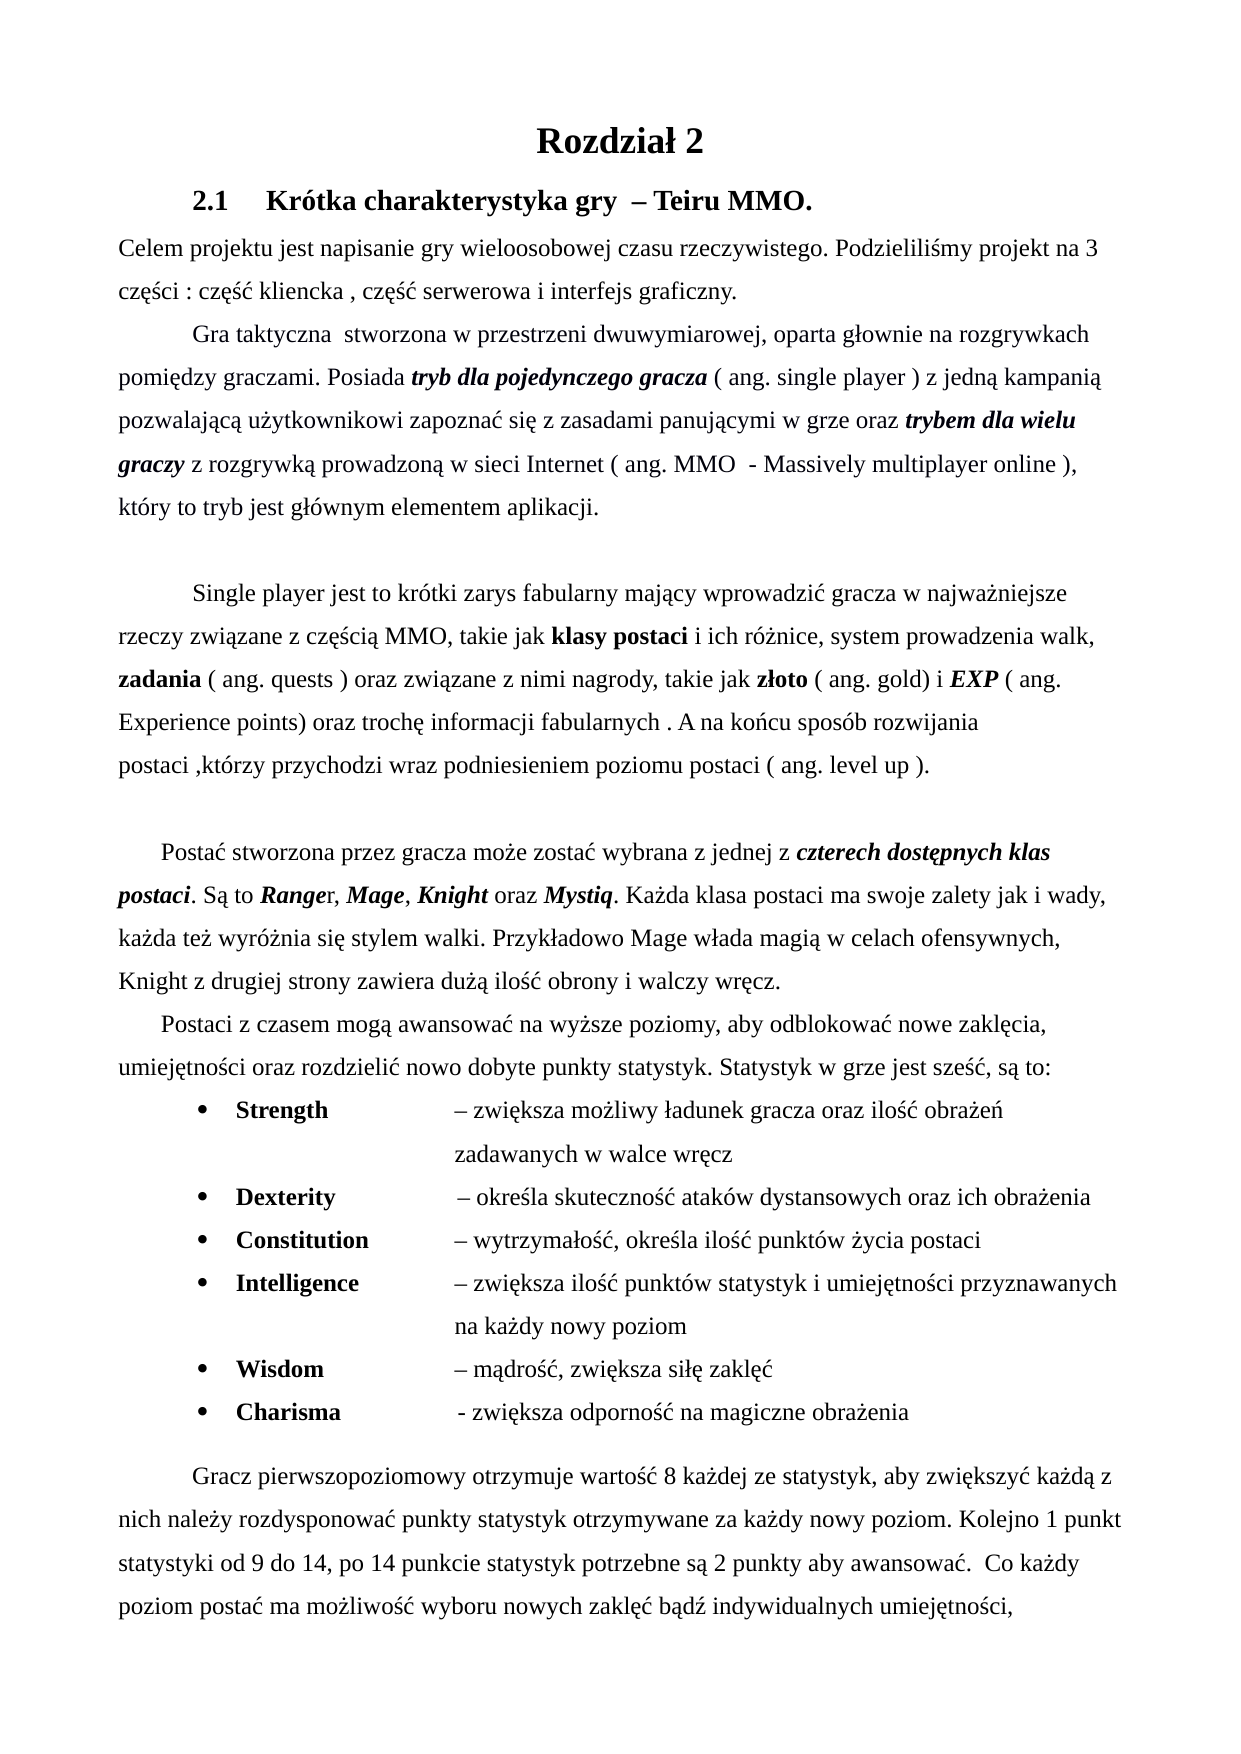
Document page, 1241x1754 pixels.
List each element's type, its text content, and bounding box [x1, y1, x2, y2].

list Dexterity – określa skuteczność ataków dystansowych oraz ich obrażenia [198, 1182, 1122, 1211]
text Postać stworzona przez gracza może zostać wybrana z jednej z czterech dostępnych klas postaci. Są to Ranger, Mage, Knight oraz Mystiq. Każda klasa postaci ma swoje zalety jak i wady, każda też wyróżnia się stylem walki. Przykładowo Mage włada magią w celach ofensywnych, Knight z drugiej strony zawiera dużą ilość obrony i walczy wręcz. [118, 837, 1122, 995]
list Strength – zwiększa możliwy ładunek gracza oraz ilość obrażeń zadawanych w walce wręcz [198, 1096, 1122, 1167]
text Gracz pierwszopoziomowy otrzymuje wartość 8 każdej ze statystyk, aby zwiększyć każdą z nich należy rozdysponować punkty statystyk otrzymywane za każdy nowy poziom. Kolejno 1 punkt statystyki od 9 do 14, po 14 punkcie statystyk potrzebne są 2 punkty aby awansować. Co każdy poziom postać ma możliwość wyboru nowych zaklęć bądź indywidualnych umiejętności, [118, 1461, 1122, 1619]
text 2.1 Krótka charakterystyka gry – Teiru MMO. [118, 183, 1122, 216]
text Rozdział 2 [118, 118, 1122, 161]
list Wisdom – mądrość, zwiększa siłę zaklęć [198, 1354, 1122, 1383]
list Intelligence – zwiększa ilość punktów statystyk i umiejętności przyznawanych na każdy nowy poziom [198, 1268, 1122, 1340]
text Celem projektu jest napisanie gry wieloosobowej czasu rzeczywistego. Podzieliliśmy projekt na 3 części : część kliencka , część serwerowa i interfejs graficzny. [118, 233, 1122, 305]
text Postaci z czasem mogą awansować na wyższe poziomy, aby odblokować nowe zaklęcia, umiejętności oraz rozdzielić nowo dobyte punkty statystyk. Statystyk w grze jest sześć, są to: [118, 1009, 1122, 1081]
text Gra taktyczna stworzona w przestrzeni dwuwymiarowej, oparta głownie na rozgrywkach pomiędzy graczami. Posiada tryb dla pojedynczego gracza ( ang. single player ) z jedną kampanią pozwalającą użytkownikowi zapoznać się z zasadami panującymi w grze oraz trybem dla wielu graczy z rozgrywką prowadzoną w sieci Internet ( ang. MMO - Massively multiplayer online ), który to tryb jest głównym elementem aplikacji. [118, 319, 1122, 521]
text Single player jest to krótki zarys fabularny mający wprowadzić gracza w najważniejsze rzeczy związane z częścią MMO, takie jak klasy postaci i ich różnice, system prowadzenia walk, zadania ( ang. quests ) oraz związane z nimi nagrody, takie jak złoto ( ang. gold) i EXP ( ang. Experience points) oraz trochę informacji fabularnych . A na końcu sposób rozwijania postaci ,którzy przychodzi wraz podniesieniem poziomu postaci ( ang. level up ). [118, 578, 1122, 779]
list Constitution – wytrzymałość, określa ilość punktów życia postaci [198, 1225, 1122, 1254]
list Charisma - zwiększa odporność na magiczne obrażenia [198, 1397, 1122, 1426]
